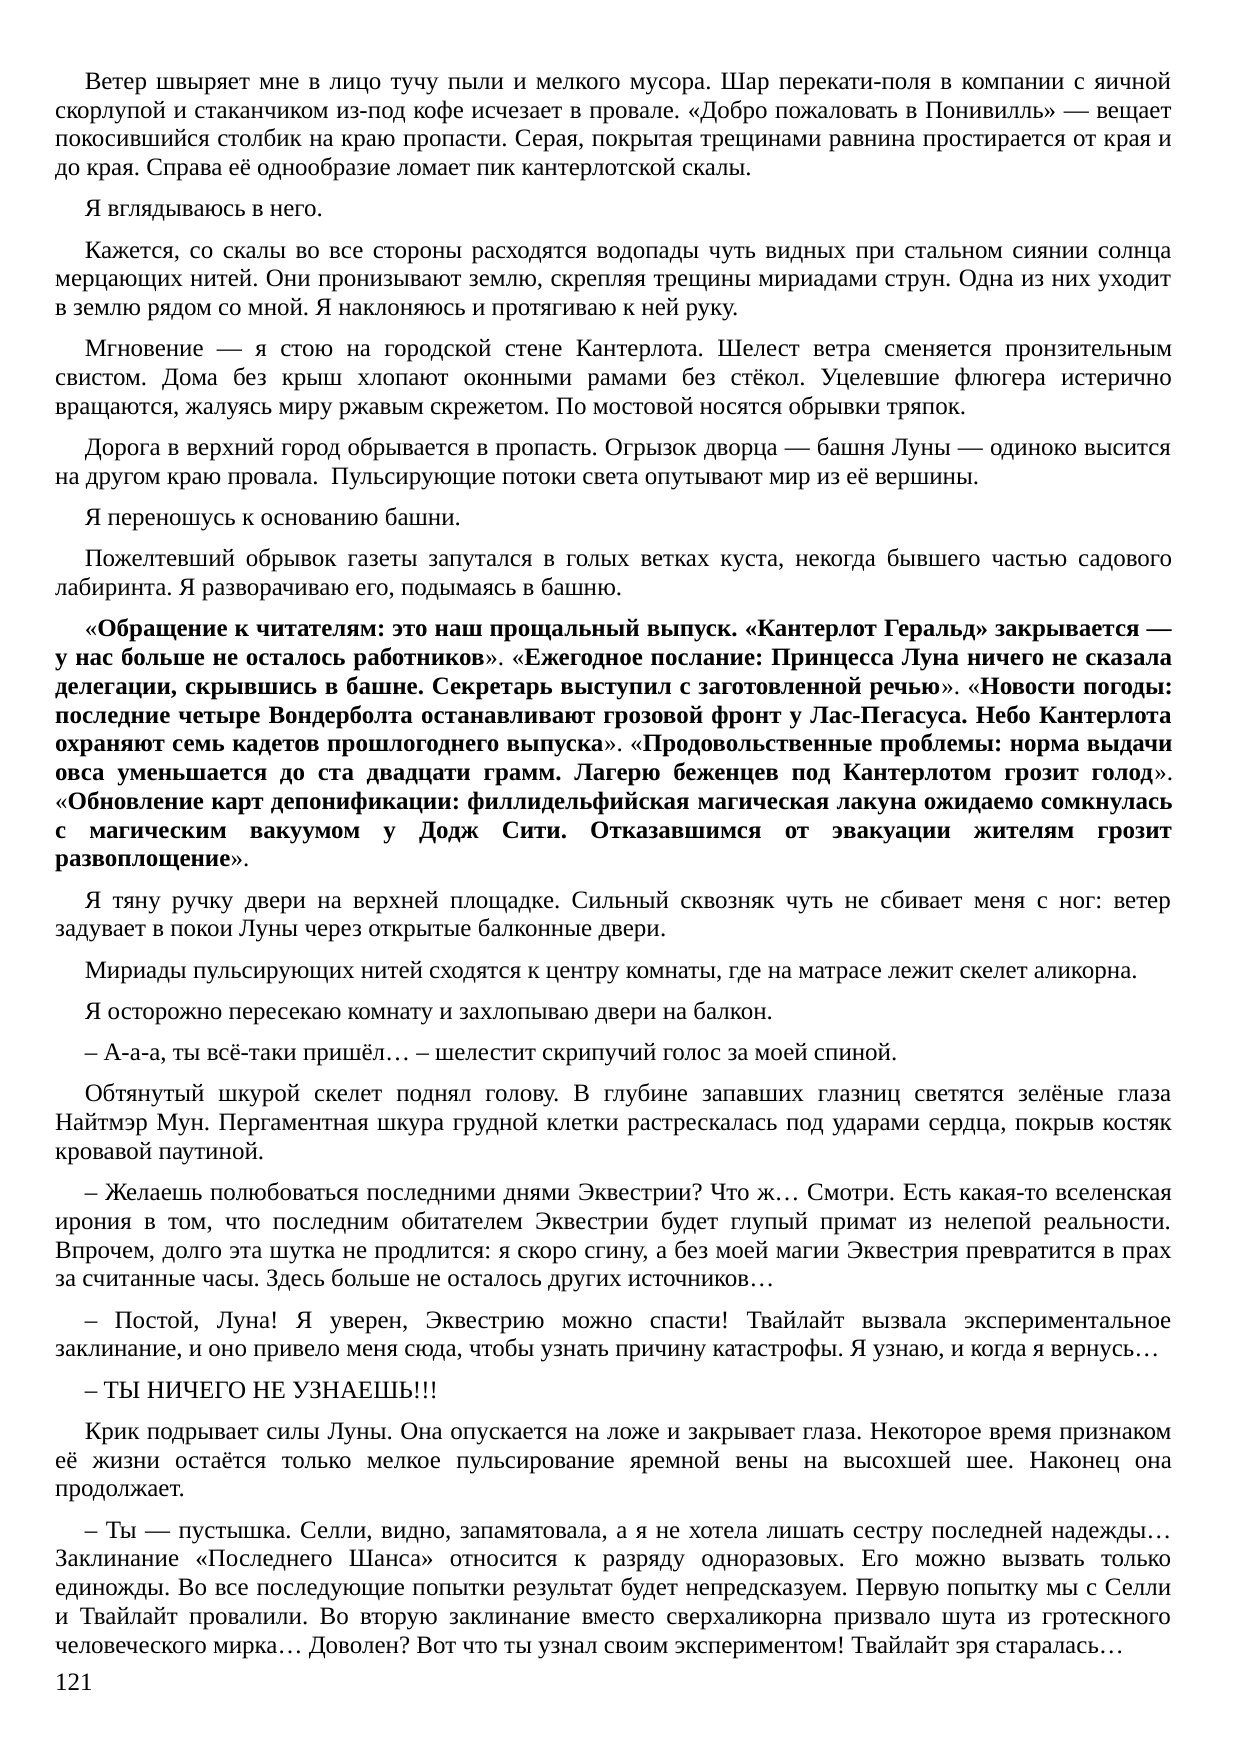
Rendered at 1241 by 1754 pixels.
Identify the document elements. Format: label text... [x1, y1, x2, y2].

text Крик подрывает силы Луны. Она опускается на ложе и закрывает глаза. Некоторое время признаком её жизни остаётся только мелкое пульсирование яремной вены на высохшей шее. Наконец она продолжает. [55, 1416, 1173, 1502]
text Обтянутый шкурой скелет поднял голову. В глубине запавших глазниц светятся зелёные глаза Найтмэр Мун. Пергаментная шкура грудной клетки растрескалась под ударами сердца, покрыв костяк кровавой паутиной. [55, 1078, 1173, 1165]
text Я осторожно пересекаю комнату и захлопываю двери на балкон. [55, 996, 1173, 1025]
text – Ты — пустышка. Селли, видно, запамятовала, а я не хотела лишать сестру последней надежды… Заклинание «Последнего Шанса» относится к разряду одноразовых. Его можно вызвать только единожды. Во все последующие попытки результат будет непредсказуем. Первую попытку мы с Селли и Твайлайт провалили. Во вторую заклинание вместо сверхаликорна призвало шута из гротескного человеческого мирка… Доволен? Вот что ты узнал своим экспериментом! Твайлайт зря старалась… [55, 1515, 1173, 1658]
text Дорога в верхний город обрывается в пропасть. Огрызок дворца — башня Луны — одиноко высится на другом краю провала. Пульсирующие потоки света опутывают мир из её вершины. [55, 432, 1173, 490]
text Я переношусь к основанию башни. [55, 502, 1173, 531]
text Пожелтевший обрывок газеты запутался в голых ветках куста, некогда бывшего частью садового лабиринта. Я разворачиваю его, подымаясь в башню. [55, 543, 1173, 601]
text Я тяну ручку двери на верхней площадке. Сильный сквозняк чуть не сбивает меня с ног: ветер задувает в покои Луны через открытые балконные двери. [55, 885, 1173, 942]
text – А-а-а, ты всё-таки пришёл… – шелестит скрипучий голос за моей спиной. [55, 1037, 1173, 1066]
text – Желаешь полюбоваться последними днями Эквестрии? Что ж… Смотри. Есть какая-то вселенская ирония в том, что последним обитателем Эквестрии будет глупый примат из нелепой реальности. Впрочем, долго эта шутка не продлится: я скоро сгину, а без моей магии Эквестрия превратится в прах за считанные часы. Здесь больше не осталось других источников… [55, 1177, 1173, 1292]
text Мириады пульсирующих нитей сходятся к центру комнаты, где на матрасе лежит скелет аликорна. [55, 955, 1173, 983]
text Кажется, со скалы во все стороны расходятся водопады чуть видных при стальном сиянии солнца мерцающих нитей. Они пронизывают землю, скрепляя трещины мириадами струн. Одна из них уходит в землю рядом со мной. Я наклоняюсь и протягиваю к ней руку. [55, 235, 1173, 321]
text Я вглядываюсь в него. [55, 193, 1173, 222]
text Мгновение — я стою на городской стене Кантерлота. Шелест ветра сменяется пронзительным свистом. Дома без крыш хлопают оконными рамами без стёкол. Уцелевшие флюгера истерично вращаются, жалуясь миру ржавым скрежетом. По мостовой носятся обрывки тряпок. [55, 333, 1173, 420]
text – Постой, Луна! Я уверен, Эквестрию можно спасти! Твайлайт вызвала экспериментальное заклинание, и оно привело меня сюда, чтобы узнать причину катастрофы. Я узнаю, и когда я вернусь… [55, 1305, 1173, 1362]
text – ТЫ НИЧЕГО НЕ УЗНАЕШЬ!!! [55, 1375, 1173, 1403]
text Ветер швыряет мне в лицо тучу пыли и мелкого мусора. Шар перекати-поля в компании с яичной скорлупой и стаканчиком из-под кофе исчезает в провале. «Добро пожаловать в Понивилль» — вещает покосившийся столбик на краю пропасти. Серая, покрытая трещинами равнина простирается от края и до края. Справа её однообразие ломает пик кантерлотской скалы. [55, 66, 1173, 181]
text «Обращение к читателям: это наш прощальный выпуск. «Кантерлот Геральд» закрывается — у нас больше не осталось работников». «Ежегодное послание: Принцесса Луна ничего не сказала делегации, скрывшись в башне. Секретарь выступил с заготовленной речью». «Новости погоды: последние четыре Вондерболта останавливают грозовой фронт у Лас-Пегасуса. Небо Кантерлота охраняют семь кадетов прошлогоднего выпуска». «Продовольственные проблемы: норма выдачи овса уменьшается до ста двадцати грамм. Лагерю беженцев под Кантерлотом грозит голод». «Обновление карт депонификации: филлидельфийская магическая лакуна ожидаемо сомкнулась с магическим вакуумом у Додж Сити. Отказавшимся от эвакуации жителям грозит развоплощение». [55, 613, 1173, 872]
